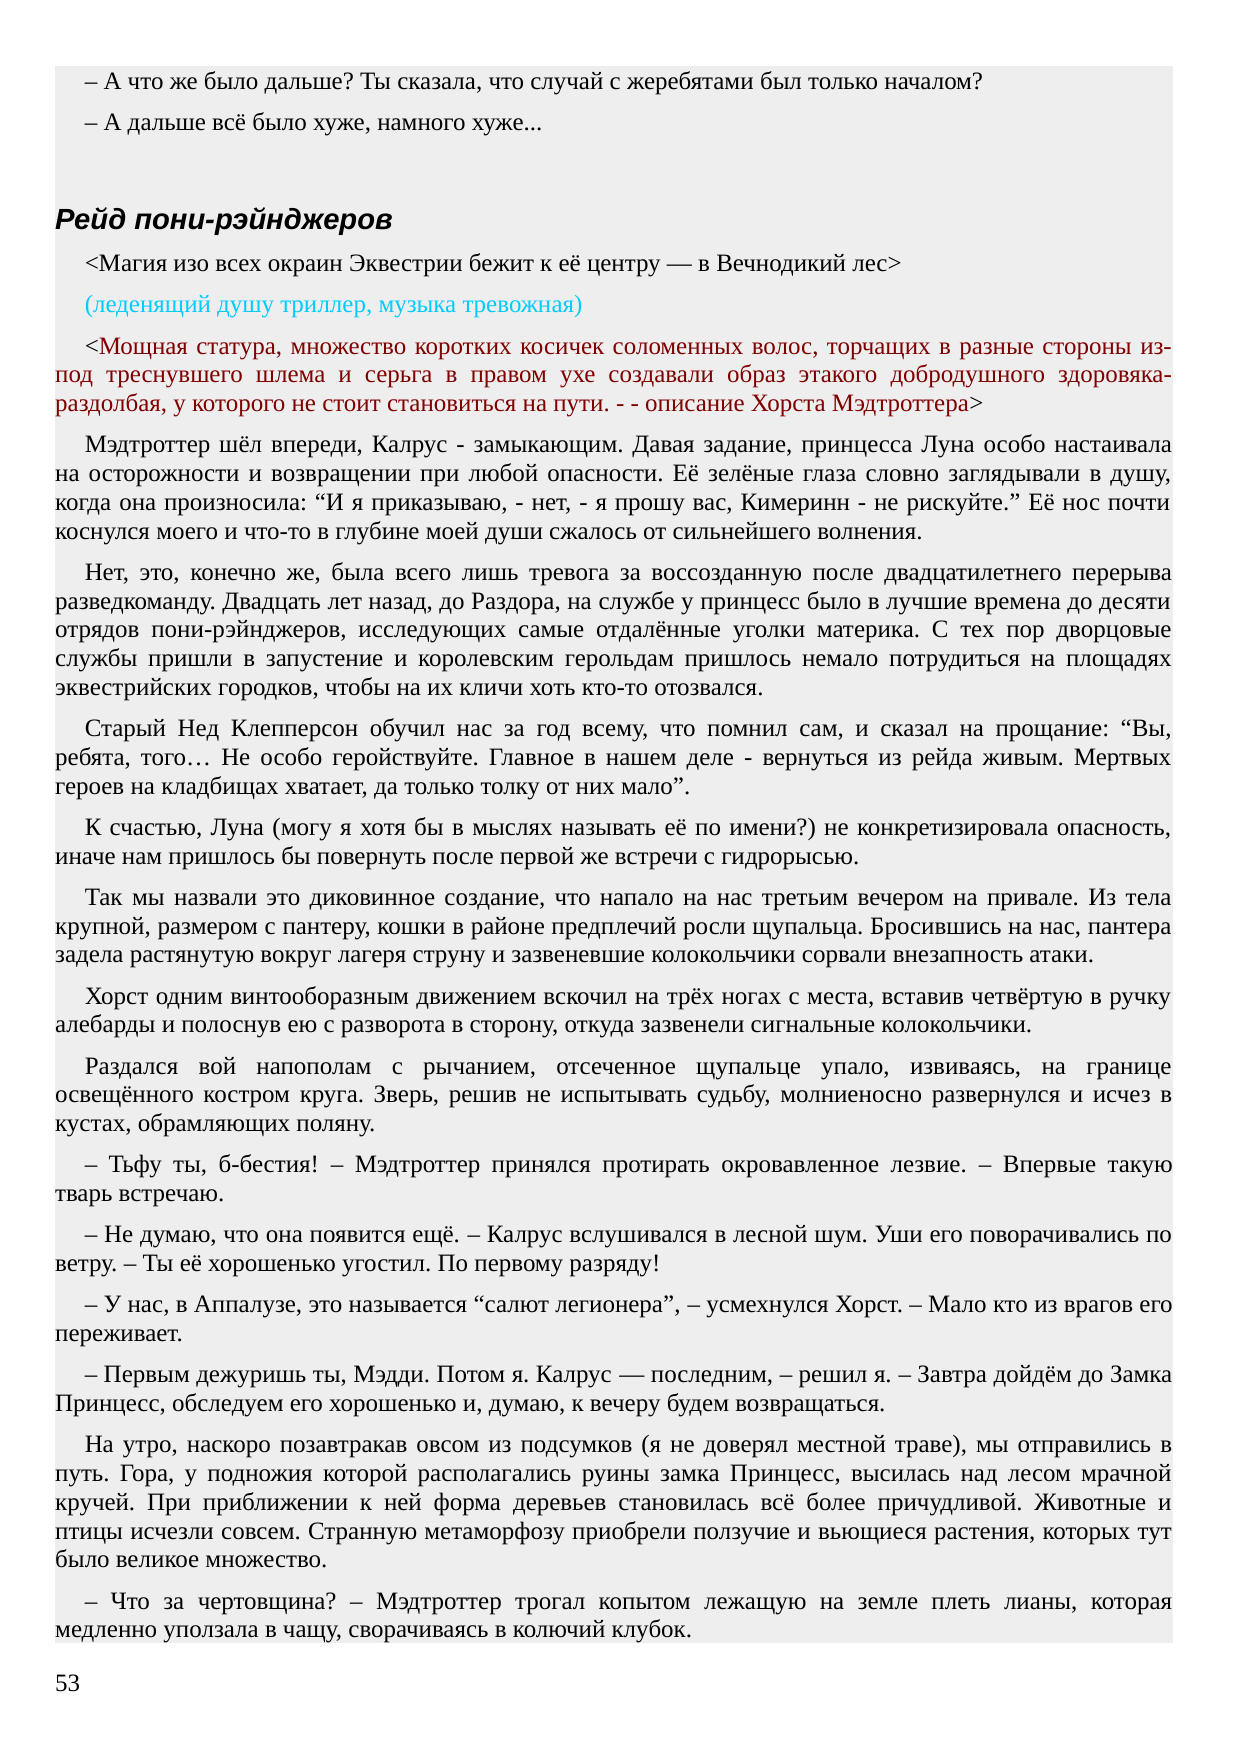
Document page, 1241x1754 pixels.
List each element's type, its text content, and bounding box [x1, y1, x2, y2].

text Так мы назвали это диковинное создание, что напало на нас третьим вечером на привале. Из тела крупной, размером с пантеру, кошки в районе предплечий росли щупальца. Бросившись на нас, пантера задела растянутую вокруг лагеря струну и зазвеневшие колокольчики сорвали внезапность атаки. [55, 882, 1173, 968]
text – Тьфу ты, б-бестия! – Мэдтроттер принялся протирать окровавленное лезвие. – Впервые такую тварь встречаю. [55, 1149, 1173, 1207]
text – А дальше всё было хуже, намного хуже... [55, 107, 1173, 136]
text – Не думаю, что она появится ещё. – Калрус вслушивался в лесной шум. Уши его поворачивались по ветру. – Ты её хорошенько угостил. По первому разряду! [55, 1219, 1173, 1277]
text Раздался вой напополам с рычанием, отсеченное щупальце упало, извиваясь, на границе освещённого костром круга. Зверь, решив не испытывать судьбу, молниеносно развернулся и исчез в кустах, обрамляющих поляну. [55, 1051, 1173, 1137]
subtitle Рейд пони-рэйнджеров [55, 202, 1173, 236]
text Хорст одним винтооборазным движением вскочил на трёх ногах с места, вставив четвёртую в ручку алебарды и полоснув ею с разворота в сторону, откуда зазвенели сигнальные колокольчики. [55, 981, 1173, 1038]
text Старый Нед Клепперсон обучил нас за год всему, что помнил сам, и сказал на прощание: “Вы, ребята, того… Не особо геройствуйте. Главное в нашем деле - вернуться из рейда живым. Мертвых героев на кладбищах хватает, да только толку от них мало”. [55, 713, 1173, 799]
text <Магия изо всех окраин Эквестрии бежит к её центру — в Вечнодикий лес> [55, 248, 1173, 277]
text Нет, это, конечно же, была всего лишь тревога за воссозданную после двадцатилетнего перерыва разведкоманду. Двадцать лет назад, до Раздора, на службе у принцесс было в лучшие времена до десяти отрядов пони-рэйнджеров, исследующих самые отдалённые уголки материка. С тех пор дворцовые службы пришли в запустение и королевским герольдам пришлось немало потрудиться на площадях эквестрийских городков, чтобы на их кличи хоть кто-то отозвался. [55, 557, 1173, 701]
text На утро, наскоро позавтракав овсом из подсумков (я не доверял местной траве), мы отправились в путь. Гора, у подножия которой располагались руины замка Принцесс, высилась над лесом мрачной кручей. При приближении к ней форма деревьев становилась всё более причудливой. Животные и птицы исчезли совсем. Странную метаморфозу приобрели ползучие и вьющиеся растения, которых тут было великое множество. [55, 1429, 1173, 1573]
text <Мощная статура, множество коротких косичек соломенных волос, торчащих в разные стороны из-под треснувшего шлема и серьга в правом ухе создавали образ этакого добродушного здоровяка-раздолбая, у которого не стоит становиться на пути. - - описание Хорста Мэдтроттера> [55, 331, 1173, 417]
text – Первым дежуришь ты, Мэдди. Потом я. Калрус — последним, – решил я. – Завтра дойдём до Замка Принцесс, обследуем его хорошенько и, думаю, к вечеру будем возвращаться. [55, 1359, 1173, 1417]
text Мэдтроттер шёл впереди, Калрус - замыкающим. Давая задание, принцесса Луна особо настаивала на осторожности и возвращении при любой опасности. Её зелёные глаза словно заглядывали в душу, когда она произносила: “И я приказываю, - нет, - я прошу вас, Кимеринн - не рискуйте.” Её нос почти коснулся моего и что-то в глубине моей души сжалось от сильнейшего волнения. [55, 429, 1173, 544]
text (леденящий душу триллер, музыка тревожная) [55, 289, 1173, 318]
text – У нас, в Аппалузе, это называется “салют легионера”, – усмехнулся Хорст. – Мало кто из врагов его переживает. [55, 1289, 1173, 1347]
text К счастью, Луна (могу я хотя бы в мыслях называть её по имени?) не конкретизировала опасность, иначе нам пришлось бы повернуть после первой же встречи с гидрорысью. [55, 812, 1173, 869]
text – А что же было дальше? Ты сказала, что случай с жеребятами был только началом? [55, 66, 1173, 95]
text – Что за чертовщина? – Мэдтроттер трогал копытом лежащую на земле плеть лианы, которая медленно уползала в чащу, сворачиваясь в колючий клубок. [55, 1586, 1173, 1643]
